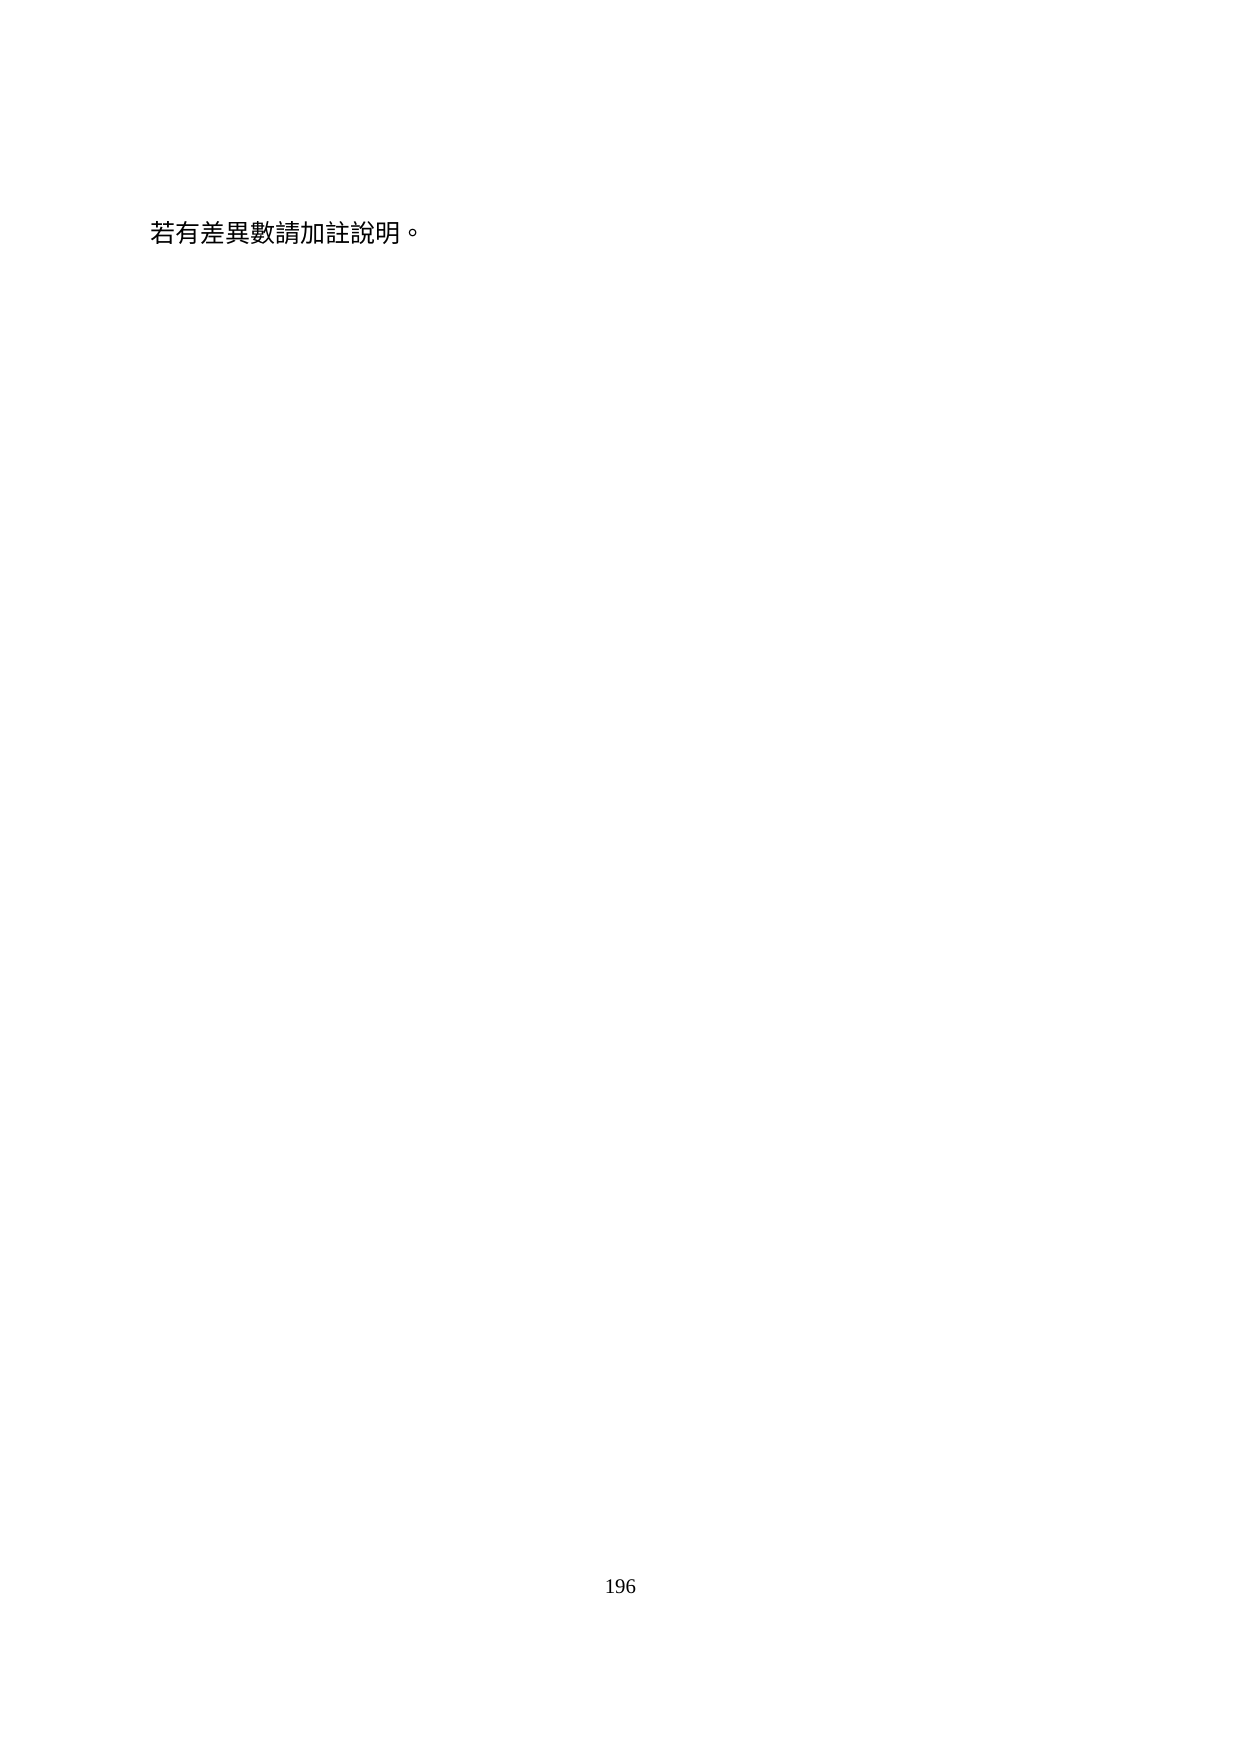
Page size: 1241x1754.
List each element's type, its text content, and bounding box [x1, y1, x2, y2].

list 若有差異數請加註說明。 [150, 189, 1090, 252]
